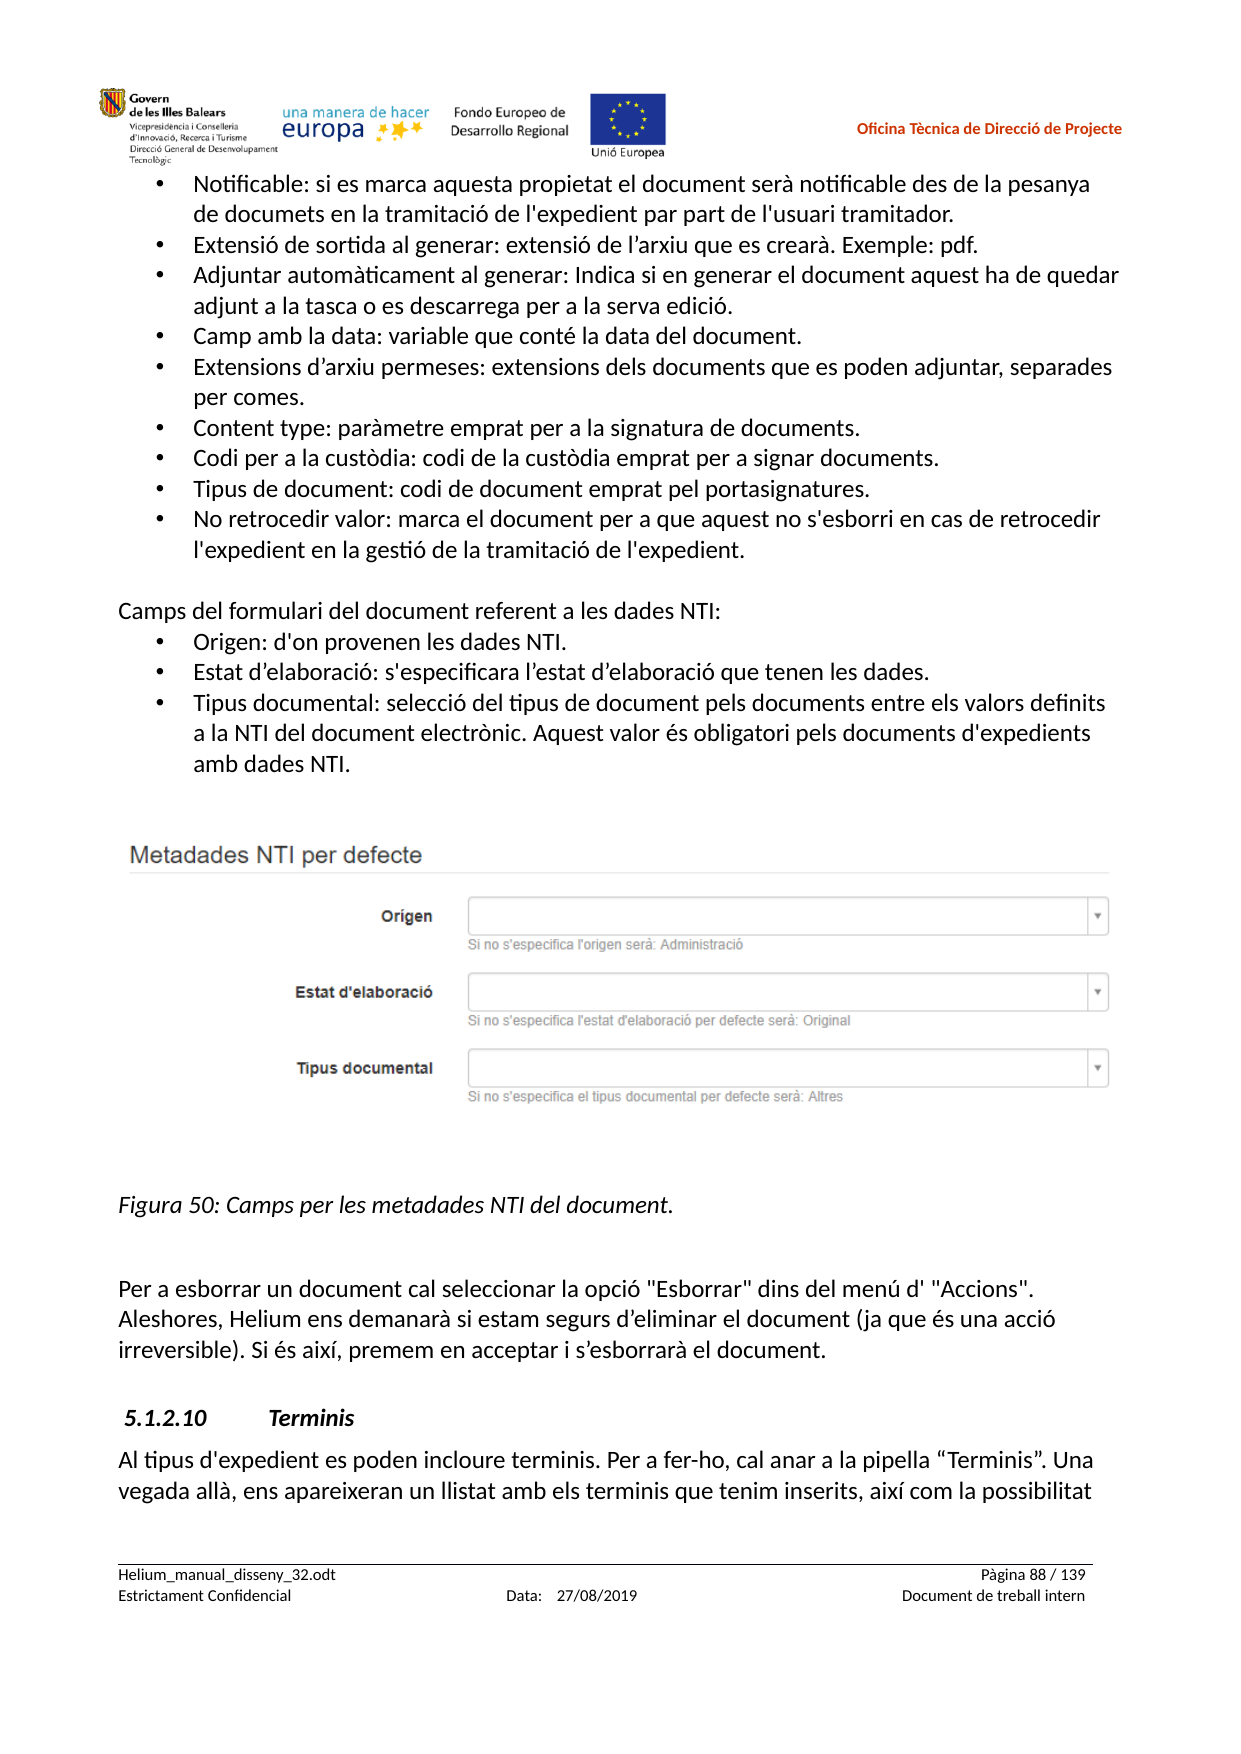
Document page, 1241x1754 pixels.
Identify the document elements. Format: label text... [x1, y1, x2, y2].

list Extensió de sortida al generar: extensió de l’arxiu que es crearà. Exemple: pdf. [156, 229, 1122, 259]
list Origen: d'on provenen les dades NTI. [156, 626, 1122, 656]
list Adjuntar automàticament al generar: Indica si en generar el document aquest ha de quedar adjunt a la tasca o es descarrega per a la serva edició. [156, 259, 1122, 321]
list Notificable: si es marca aquesta propietat el document serà notificable des de la pesanya de documets en la tramitació de l'expedient par part de l'usuari tramitador. [156, 168, 1122, 229]
list Tipus documental: selecció del tipus de document pels documents entre els valors definits a la NTI del document electrònic. Aquest valor és obligatori pels documents d'expedients amb dades NTI. [156, 687, 1122, 778]
list Tipus de document: codi de document emprat pel portasignatures. [156, 473, 1122, 504]
list Camp amb la data: variable que conté la data del document. [156, 321, 1122, 351]
subtitle Terminis [118, 1402, 1122, 1432]
text Camps del formulari del document referent a les dades NTI: [118, 595, 1122, 626]
picture [118, 839, 1123, 1159]
text Al tipus d'expedient es poden incloure terminis. Per a fer-ho, cal anar a la pipella “Terminis”. Una vegada allà, ens apareixeran un llistat amb els terminis que tenim inserits, així com la possibilitat [118, 1445, 1122, 1506]
list Codi per a la custòdia: codi de la custòdia emprat per a signar documents. [156, 443, 1122, 473]
text Figura 50: Camps per les metadades NTI del document. [118, 1159, 1122, 1220]
list Extensions d’arxiu permeses: extensions dels documents que es poden adjuntar, separades per comes. [156, 351, 1122, 412]
picture [99, 87, 668, 166]
list Estat d’elaboració: s'especificara l’estat d’elaboració que tenen les dades. [156, 656, 1122, 687]
list No retrocedir valor: marca el document per a que aquest no s'esborri en cas de retrocedir l'expedient en la gestió de la tramitació de l'expedient. [156, 504, 1122, 565]
text Per a esborrar un document cal seleccionar la opció "Esborrar" dins del menú d' "Accions". Aleshores, Helium ens demanarà si estam segurs d’eliminar el document (ja que és una acció irreversible). Si és així, premem en acceptar i s’esborrarà el document. [118, 1273, 1122, 1364]
list Content type: paràmetre emprat per a la signatura de documents. [156, 412, 1122, 443]
